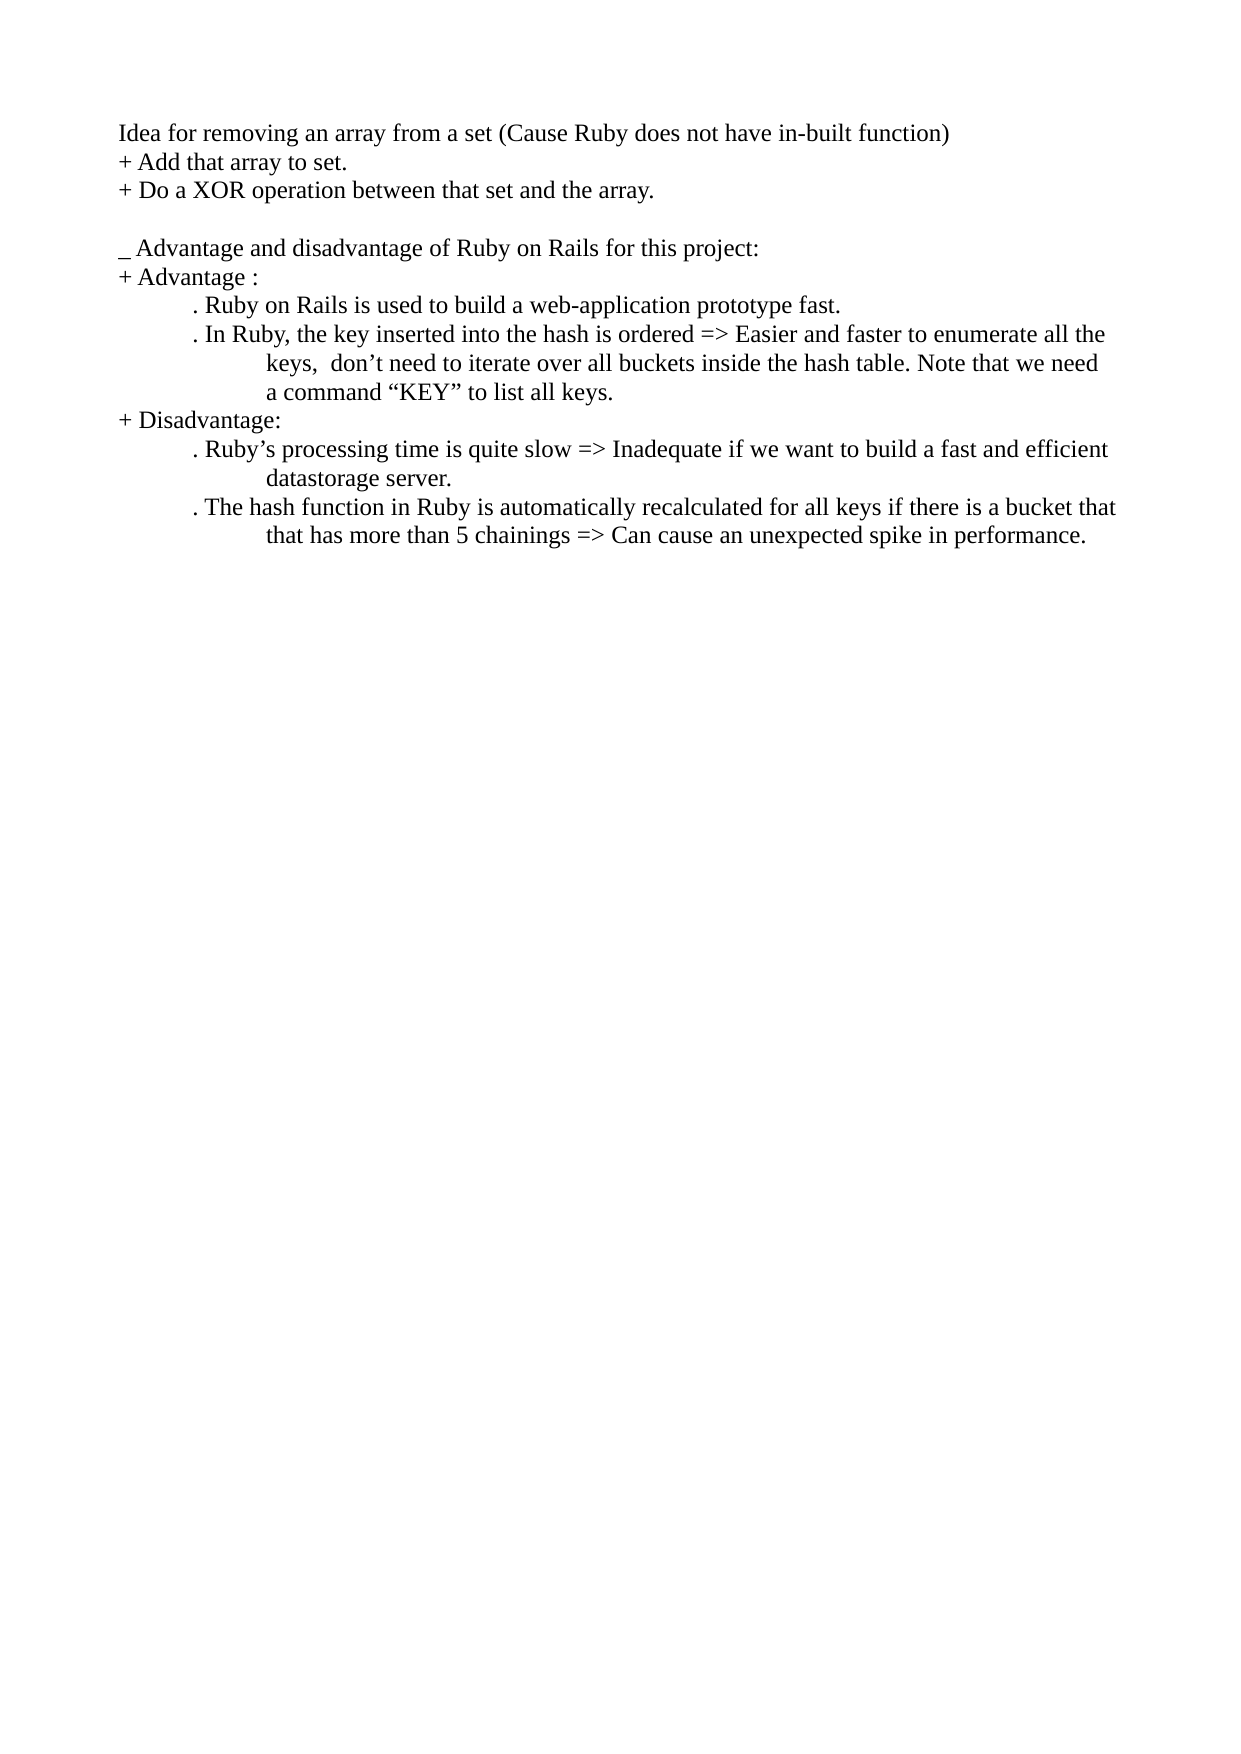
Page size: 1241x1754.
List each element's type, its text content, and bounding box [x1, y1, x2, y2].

text _ Advantage and disadvantage of Ruby on Rails for this project: [118, 233, 1122, 262]
text + Add that array to set. [118, 147, 1122, 176]
text + Do a XOR operation between that set and the array. [118, 176, 1122, 204]
text + Disadvantage: [118, 406, 1122, 434]
text . Ruby on Rails is used to build a web-application prototype fast. [118, 291, 1122, 319]
text + Advantage : [118, 262, 1122, 291]
text . The hash function in Ruby is automatically recalculated for all keys if there is a bucket that that has more than 5 chainings => Can cause an unexpected spike in performance. [118, 492, 1122, 549]
text . In Ruby, the key inserted into the hash is ordered => Easier and faster to enumerate all the keys, don’t need to iterate over all buckets inside the hash table. Note that we need [118, 319, 1122, 377]
text . Ruby’s processing time is quite slow => Inadequate if we want to build a fast and efficient datastorage server. [118, 434, 1122, 492]
text Idea for removing an array from a set (Cause Ruby does not have in-built function) [118, 118, 1122, 147]
text a command “KEY” to list all keys. [118, 377, 1122, 406]
